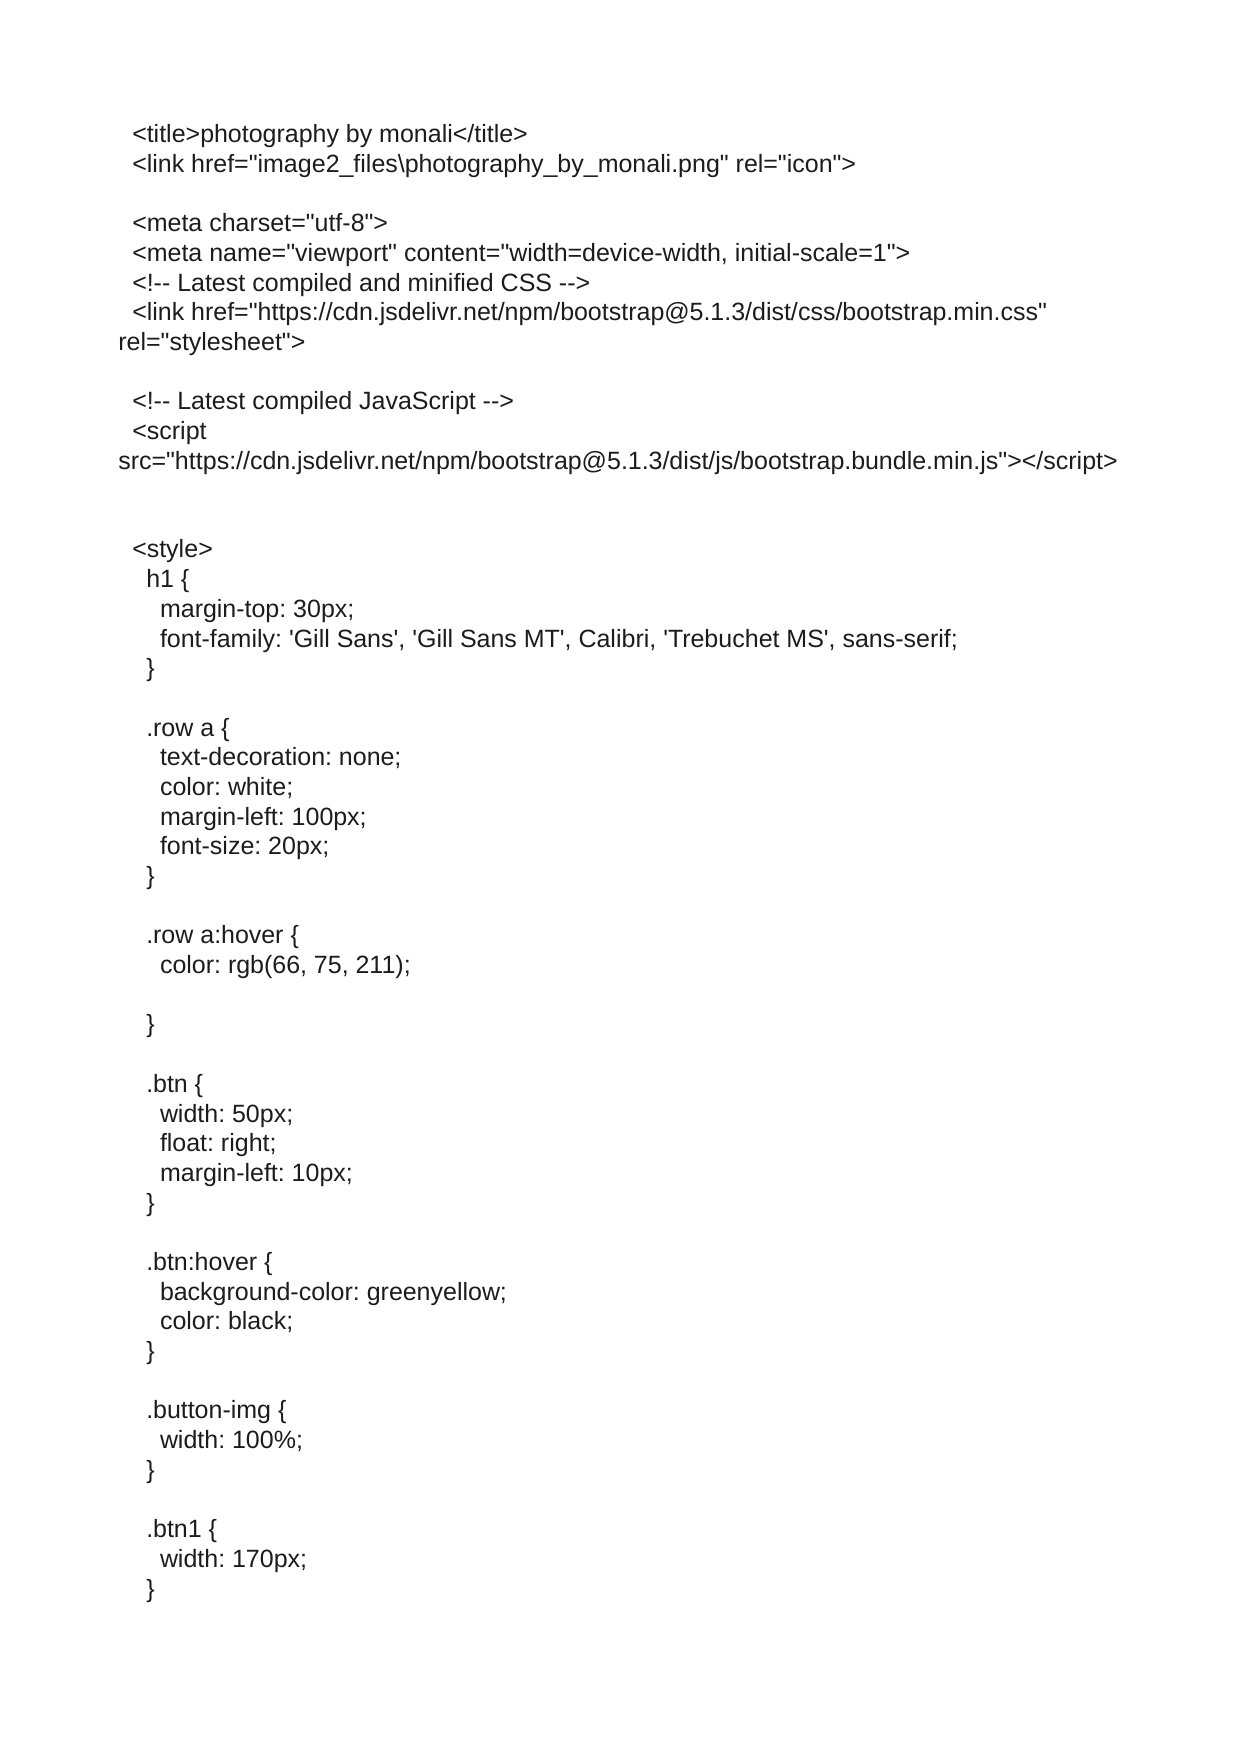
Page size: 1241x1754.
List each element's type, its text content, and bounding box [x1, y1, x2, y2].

text color: black; [118, 1305, 1122, 1335]
text font-family: 'Gill Sans', 'Gill Sans MT', Calibri, 'Trebuchet MS', sans-serif; [118, 623, 1122, 652]
text } [118, 1187, 1122, 1216]
text width: 170px; [118, 1543, 1122, 1573]
text .btn:hover { [118, 1246, 1122, 1276]
text <!-- Latest compiled JavaScript --> [118, 385, 1122, 415]
text margin-left: 10px; [118, 1157, 1122, 1187]
text width: 100%; [118, 1424, 1122, 1454]
text } [118, 1008, 1122, 1038]
text .button-img { [118, 1394, 1122, 1424]
text font-size: 20px; [118, 830, 1122, 860]
text .btn { [118, 1068, 1122, 1098]
text } [118, 1454, 1122, 1483]
text <style> [118, 533, 1122, 563]
text h1 { [118, 563, 1122, 593]
text margin-left: 100px; [118, 801, 1122, 830]
text margin-top: 30px; [118, 593, 1122, 623]
text } [118, 1573, 1122, 1602]
text <script src="https://cdn.jsdelivr.net/npm/bootstrap@5.1.3/dist/js/bootstrap.bundle.min.js"></script> [118, 415, 1122, 474]
text .btn1 { [118, 1513, 1122, 1543]
text width: 50px; [118, 1098, 1122, 1127]
text <!-- Latest compiled and minified CSS --> [118, 267, 1122, 296]
text <meta name="viewport" content="width=device-width, initial-scale=1"> [118, 237, 1122, 267]
text <link href="https://cdn.jsdelivr.net/npm/bootstrap@5.1.3/dist/css/bootstrap.min.css" rel="stylesheet"> [118, 296, 1122, 356]
text color: white; [118, 771, 1122, 801]
text text-decoration: none; [118, 741, 1122, 771]
text } [118, 652, 1122, 682]
text .row a { [118, 712, 1122, 741]
text } [118, 860, 1122, 890]
text <title>photography by monali</title> [118, 118, 1122, 148]
text float: right; [118, 1127, 1122, 1157]
text background-color: greenyellow; [118, 1276, 1122, 1305]
text .row a:hover { [118, 919, 1122, 949]
text <meta charset="utf-8"> [118, 207, 1122, 237]
text color: rgb(66, 75, 211); [118, 949, 1122, 979]
text } [118, 1335, 1122, 1365]
text <link href="image2_files\photography_by_monali.png" rel="icon"> [118, 148, 1122, 177]
